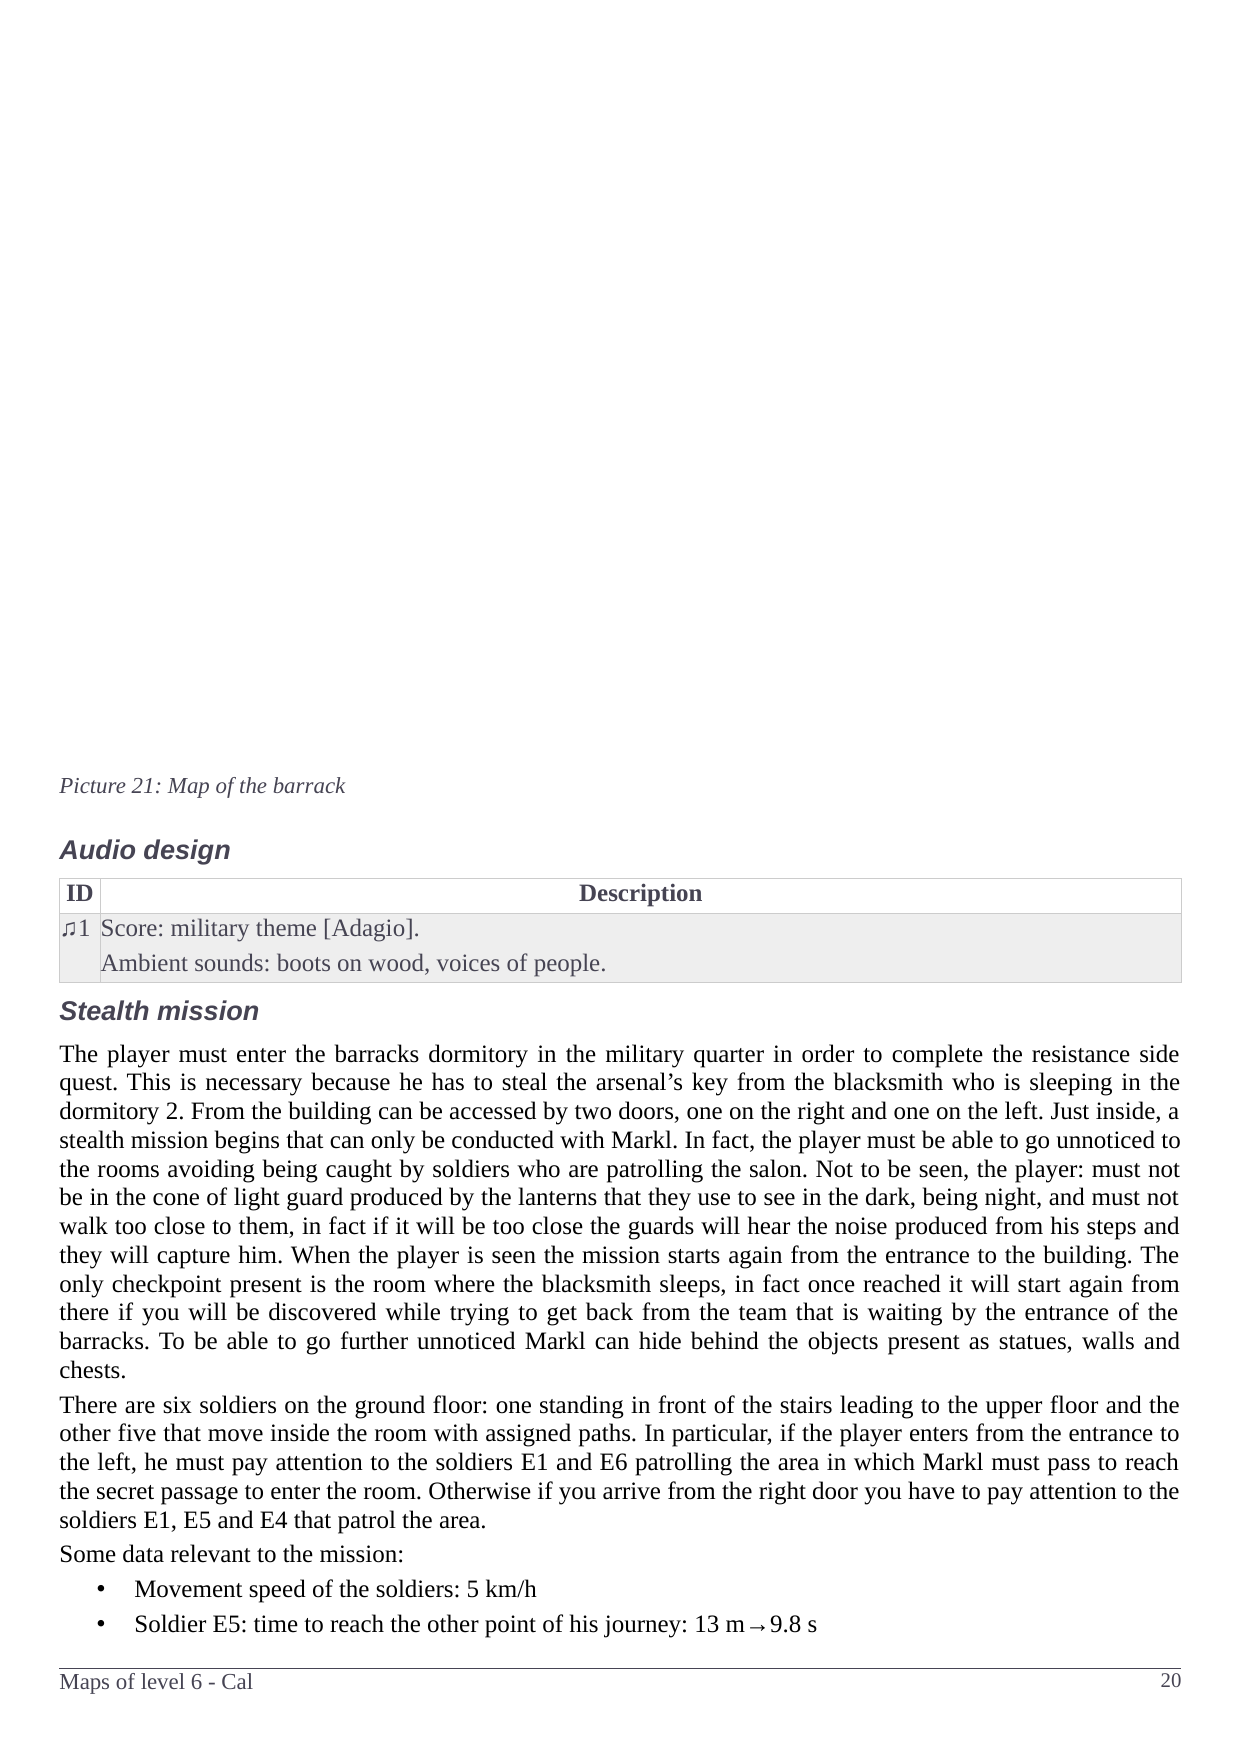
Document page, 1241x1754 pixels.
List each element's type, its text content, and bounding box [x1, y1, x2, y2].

table_header [64, 779, 70, 786]
table_header ID [60, 879, 100, 913]
text Some data relevant to the mission: [59, 1539, 1181, 1568]
table_cell ♫1 [60, 914, 100, 982]
text There are six soldiers on the ground floor: one standing in front of the stairs leading to the upper floor and the other five that move inside the room with assigned paths. In particular, if the player enters from the entrance to the left, he must pay attention to the soldiers E1 and E6 patrolling the area in which Markl must pass to reach the secret passage to enter the room. Otherwise if you arrive from the right door you have to pay attention to the soldiers E1, E5 and E4 that patrol the area. [59, 1390, 1181, 1533]
table_cell Audio design [59, 822, 1181, 878]
list Soldier E5: time to reach the other point of his journey: 13 m→9.8 s [97, 1609, 1181, 1637]
table_header [59, 59, 1181, 822]
table_header Description [101, 879, 1181, 913]
list Movement speed of the soldiers: 5 km/h [97, 1574, 1181, 1603]
subtitle Stealth mission [59, 995, 1181, 1026]
text The player must enter the barracks dormitory in the military quarter in order to complete the resistance side quest. This is necessary because he has to steal the arsenal’s key from the blacksmith who is sleeping in the dormitory 2. From the building can be accessed by two doors, one on the right and one on the left. Just inside, a stealth mission begins that can only be conducted with Markl. In fact, the player must be able to go unnoticed to the rooms avoiding being caught by soldiers who are patrolling the salon. Not to be seen, the player: must not be in the cone of light guard produced by the lanterns that they use to see in the dark, being night, and must not walk too close to them, in fact if it will be too close the guards will hear the noise produced from his steps and they will capture him. When the player is seen the mission starts again from the entrance to the building. The only checkpoint present is the room where the blacksmith sleeps, in fact once reached it will start again from there if you will be discovered while trying to get back from the team that is waiting by the entrance of the barracks. To be able to go further unnoticed Markl can hide behind the objects present as statues, walls and chests. [59, 1039, 1181, 1384]
table_cell Score: military theme [Adagio]. Ambient sounds: boots on wood, voices of people. [101, 914, 1181, 982]
